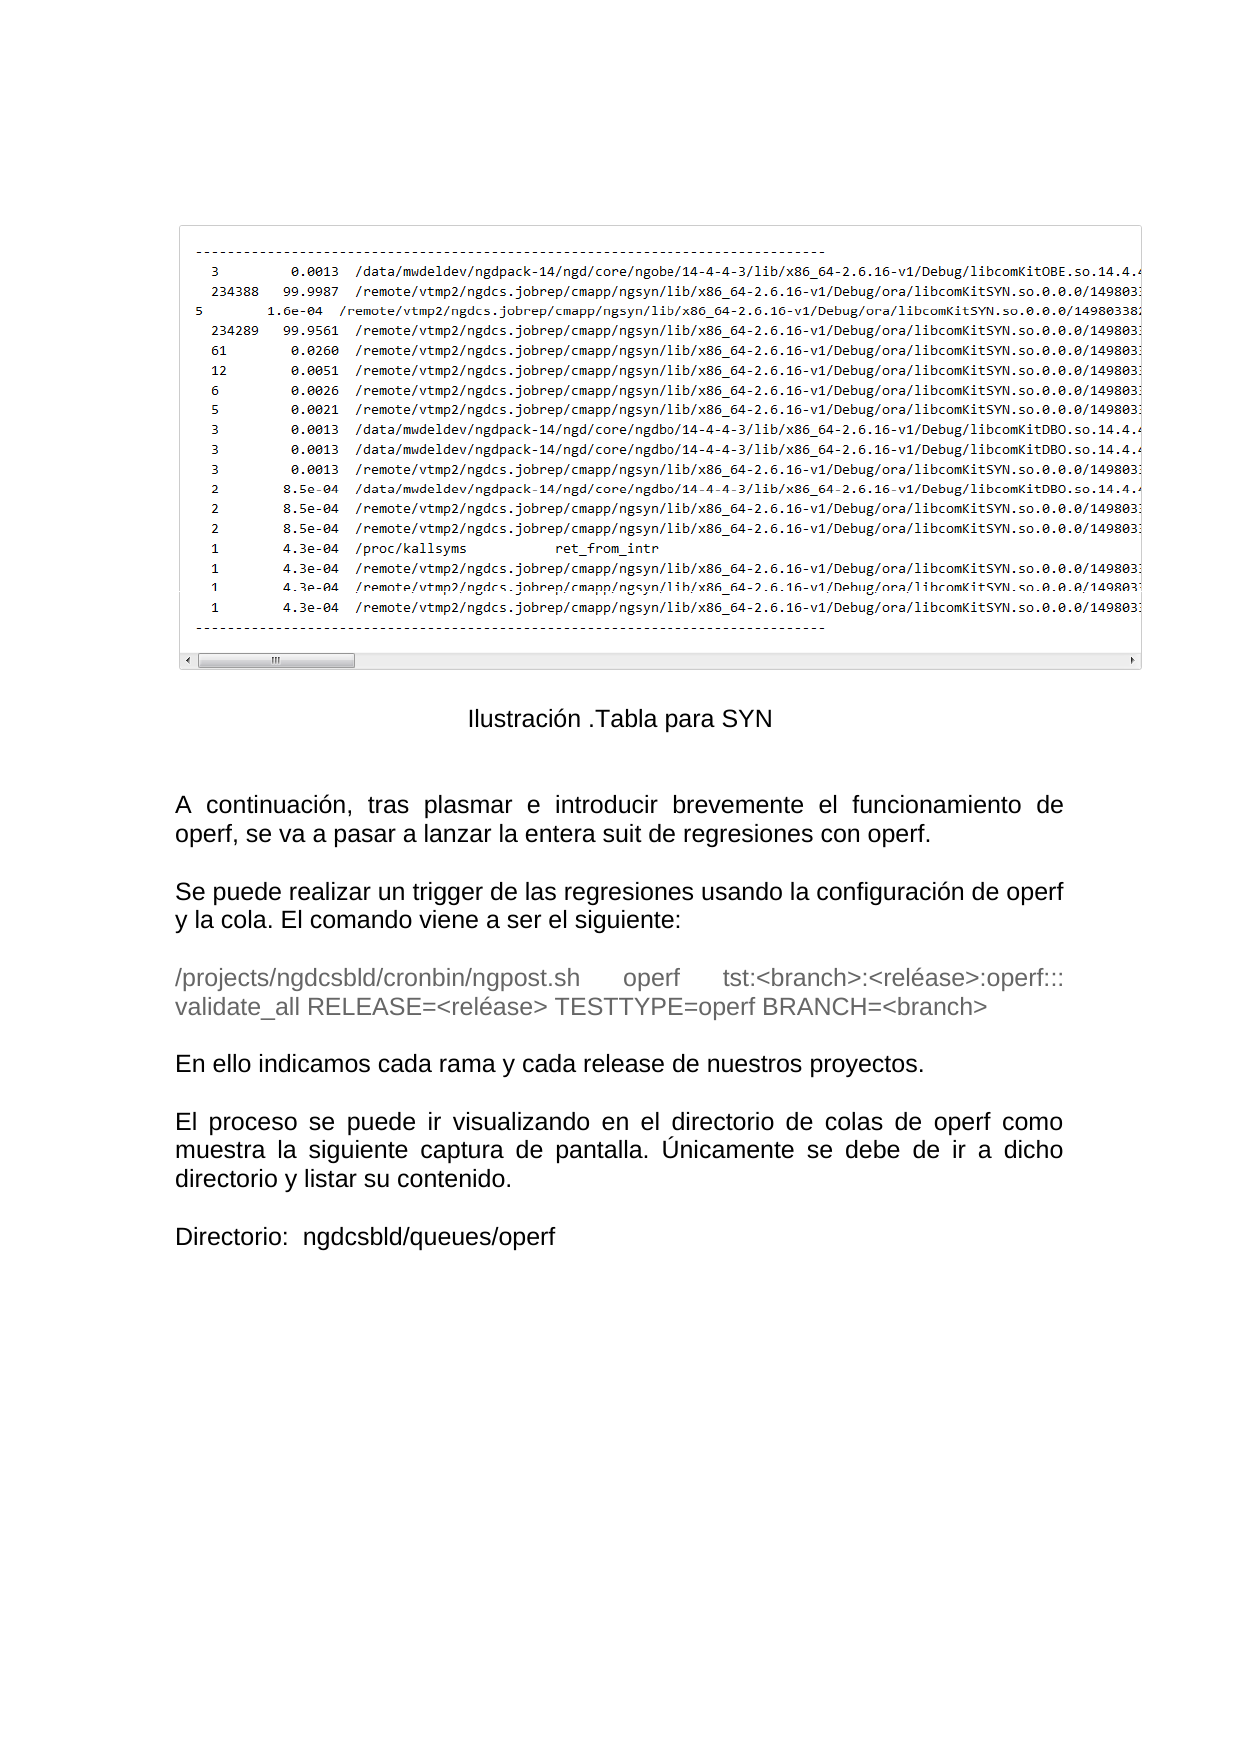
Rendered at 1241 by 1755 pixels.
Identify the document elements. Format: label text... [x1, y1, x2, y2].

picture [175, 220, 1162, 671]
text /projects/ngdcsbld/cronbin/ngpost.sh operf tst:<branch>:<reléase>:operf::: validate_all RELEASE=<reléase> TESTTYPE=operf BRANCH=<branch> [175, 963, 1065, 1020]
text El proceso se puede ir visualizando en el directorio de colas de operf como muestra la siguiente captura de pantalla. Únicamente se debe de ir a dicho directorio y listar su contenido. [175, 1107, 1065, 1193]
text En ello indicamos cada rama y cada release de nuestros proyectos. [175, 1049, 1065, 1078]
text A continuación, tras plasmar e introducir brevemente el funcionamiento de operf, se va a pasar a lanzar la entera suit de regresiones con operf. [175, 790, 1065, 848]
text Ilustración .Tabla para SYN [175, 704, 1065, 733]
text Directorio: ngdcsbld/queues/operf [175, 1222, 1065, 1250]
text Se puede realizar un trigger de las regresiones usando la configuración de operf y la cola. El comando viene a ser el siguiente: [175, 877, 1065, 934]
